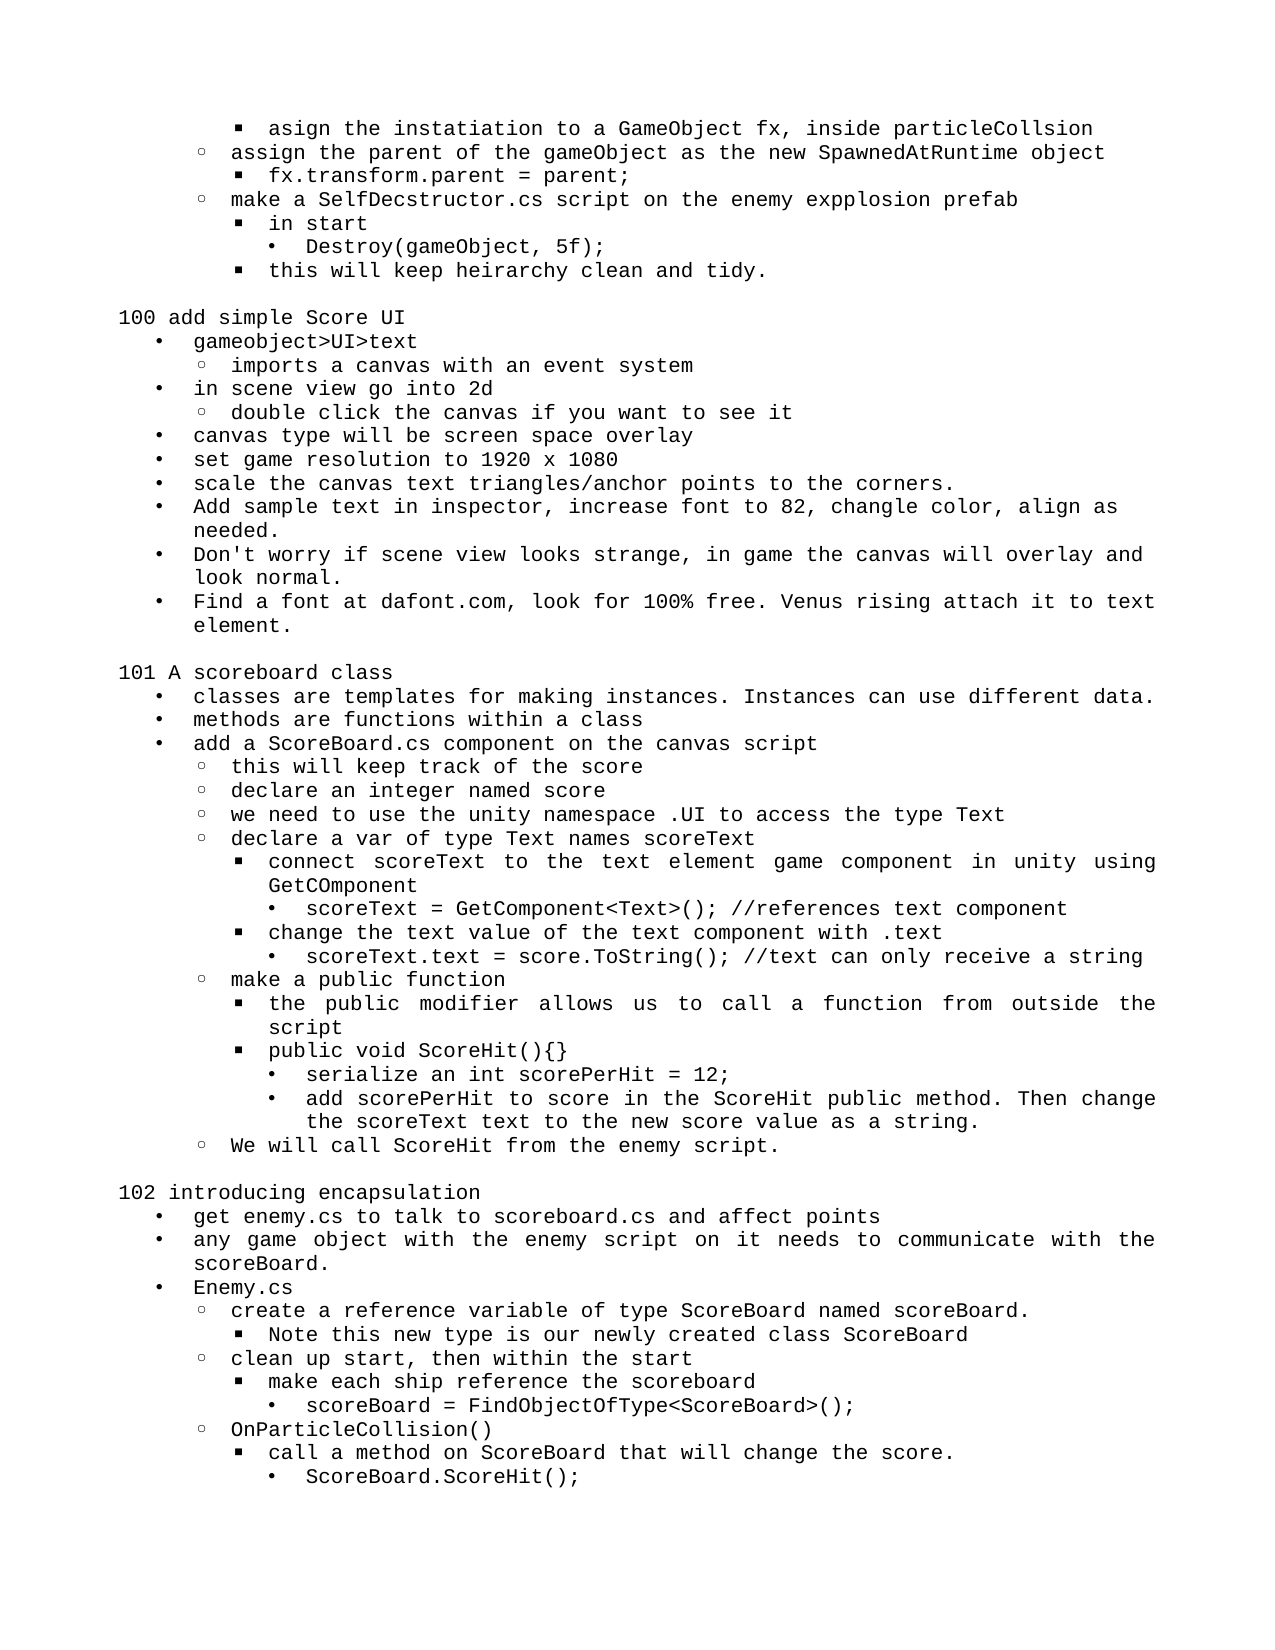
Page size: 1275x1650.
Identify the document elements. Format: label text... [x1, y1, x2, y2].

list make each ship reference the scoreboard [231, 1371, 1157, 1395]
text 100 add simple Score UI [118, 307, 1157, 331]
list in scene view go into 2d [156, 378, 1157, 402]
list scoreText = GetComponent<Text>(); //references text component [268, 898, 1157, 922]
list Find a font at dafont.com, look for 100% free. Venus rising attach it to text element. [156, 591, 1157, 638]
list OnParticleCollision() [193, 1419, 1157, 1442]
text 101 A scoreboard class [118, 662, 1157, 686]
list assign the parent of the gameObject as the new SpawnedAtRuntime object [193, 142, 1157, 165]
list add a ScoreBoard.cs component on the canvas script [156, 733, 1157, 757]
list methods are functions within a class [156, 709, 1157, 733]
list get enemy.cs to talk to scoreboard.cs and affect points [156, 1206, 1157, 1229]
list Don't worry if scene view looks strange, in game the canvas will overlay and look normal. [156, 544, 1157, 591]
list call a method on ScoreBoard that will change the score. [231, 1442, 1157, 1466]
list set game resolution to 1920 x 1080 [156, 449, 1157, 473]
list this will keep track of the score [193, 757, 1157, 780]
list Enemy.cs [156, 1277, 1157, 1300]
list any game object with the enemy script on it needs to communicate with the scoreBoard. [156, 1229, 1157, 1277]
list declare a var of type Text names scoreText [193, 827, 1157, 851]
list connect scoreText to the text element game component in unity using GetCOmponent [231, 851, 1157, 898]
list asign the instatiation to a GameObject fx, inside particleCollsion [231, 118, 1157, 142]
list scoreBoard = FindObjectOfType<ScoreBoard>(); [268, 1395, 1157, 1419]
list declare an integer named score [193, 780, 1157, 804]
list make a SelfDecstructor.cs script on the enemy expplosion prefab [193, 189, 1157, 213]
list make a public function [193, 969, 1157, 993]
list We will call ScoreHit from the enemy script. [193, 1135, 1157, 1158]
list double click the canvas if you want to see it [193, 402, 1157, 426]
list this will keep heirarchy clean and tidy. [231, 260, 1157, 284]
list add scorePerHit to score in the ScoreHit public method. Then change the scoreText text to the new score value as a string. [268, 1088, 1157, 1135]
list gameobject>UI>text [156, 331, 1157, 354]
list fx.transform.parent = parent; [231, 165, 1157, 189]
list clean up start, then within the start [193, 1348, 1157, 1371]
list scoreText.text = score.ToString(); //text can only receive a string [268, 946, 1157, 969]
list create a reference variable of type ScoreBoard named scoreBoard. [193, 1300, 1157, 1324]
list canvas type will be screen space overlay [156, 426, 1157, 449]
list in start [231, 213, 1157, 236]
text 102 introducing encapsulation [118, 1182, 1157, 1206]
list classes are templates for making instances. Instances can use different data. [156, 686, 1157, 709]
list imports a canvas with an event system [193, 354, 1157, 378]
list we need to use the unity namespace .UI to access the type Text [193, 804, 1157, 827]
list Destroy(gameObject, 5f); [268, 236, 1157, 260]
list ScoreBoard.ScoreHit(); [268, 1466, 1157, 1489]
list change the text value of the text component with .text [231, 922, 1157, 946]
list serialize an int scorePerHit = 12; [268, 1064, 1157, 1088]
list Add sample text in inspector, increase font to 82, changle color, align as needed. [156, 496, 1157, 544]
list Note this new type is our newly created class ScoreBoard [231, 1324, 1157, 1348]
list scale the canvas text triangles/anchor points to the corners. [156, 473, 1157, 496]
list the public modifier allows us to call a function from outside the script [231, 993, 1157, 1040]
list public void ScoreHit(){} [231, 1040, 1157, 1064]
